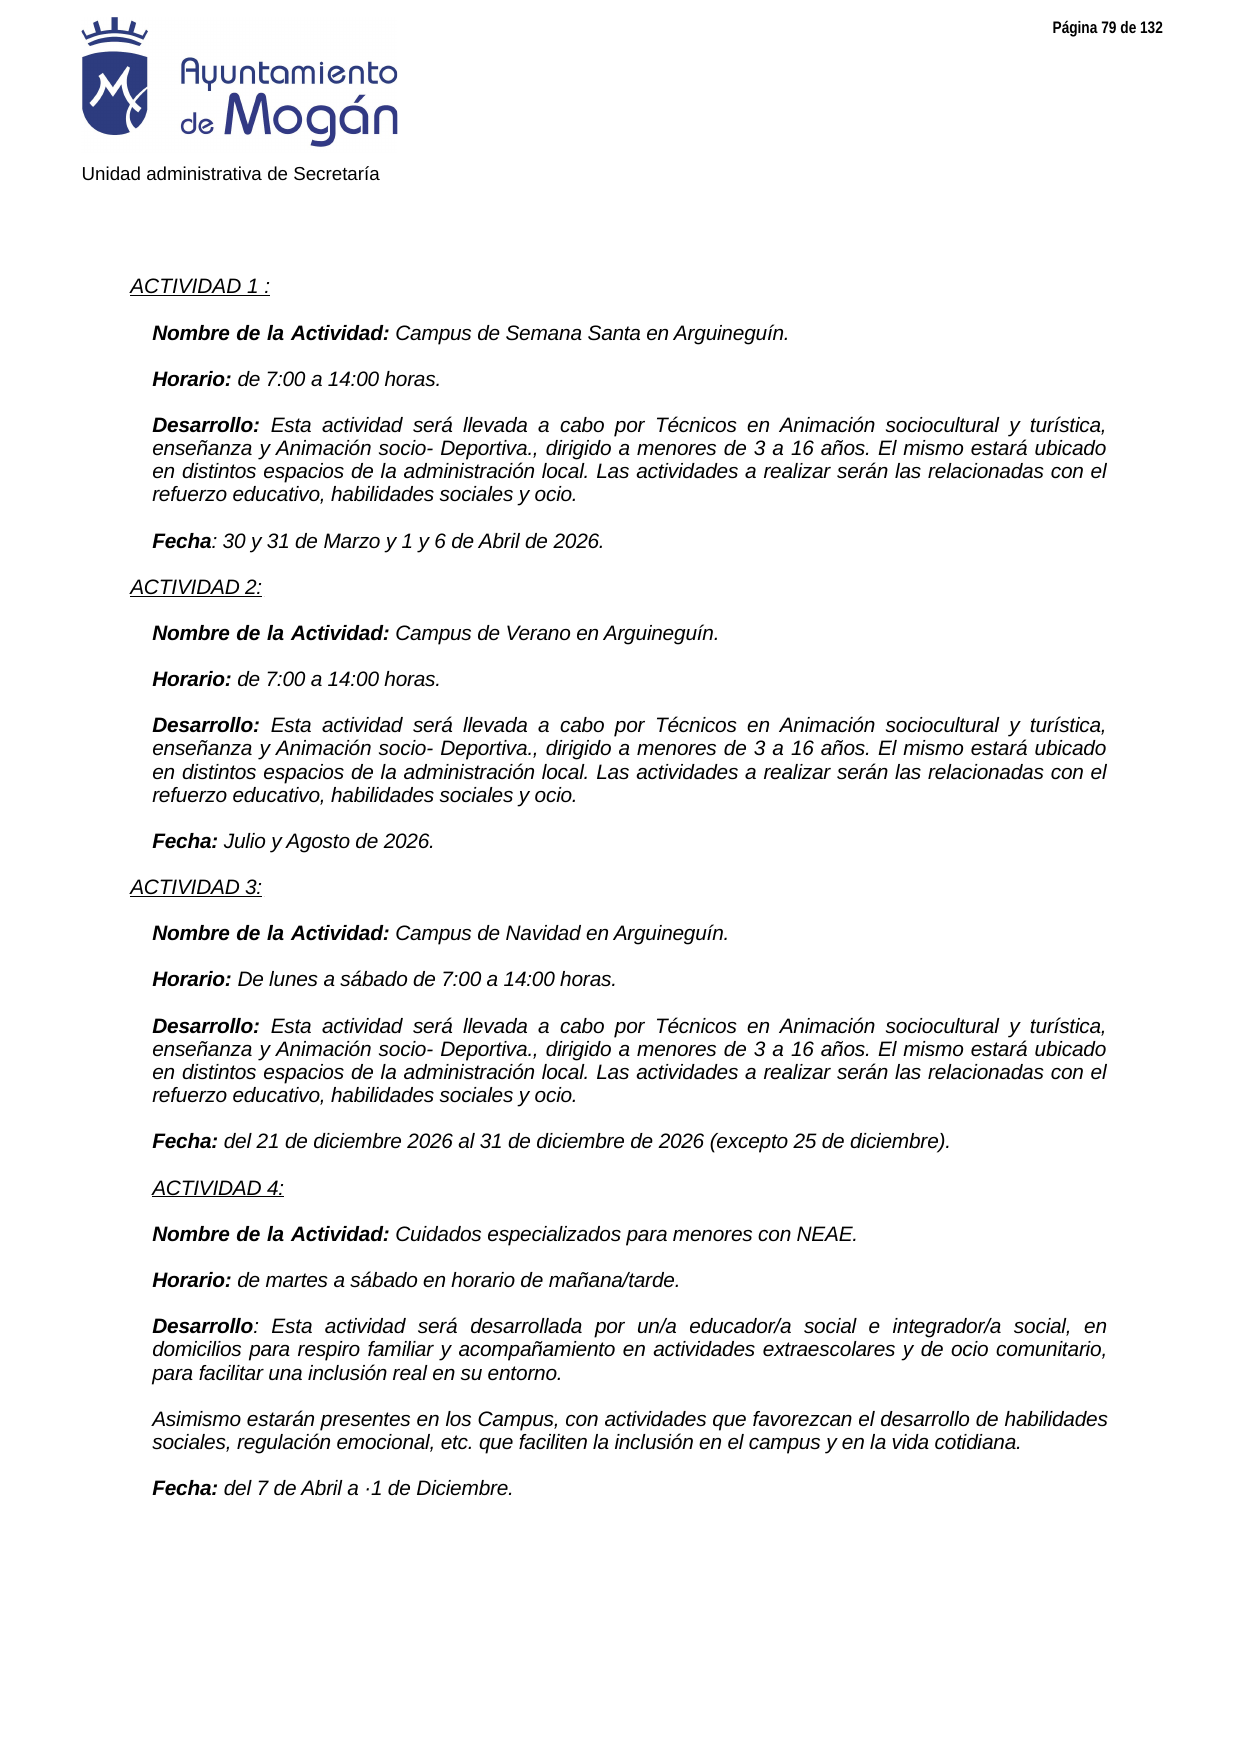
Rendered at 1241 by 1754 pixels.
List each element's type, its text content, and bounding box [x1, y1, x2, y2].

text Horario: De lunes a sábado de 7:00 a 14:00 horas. [152, 968, 1110, 991]
text Horario: de 7:00 a 14:00 horas. [152, 367, 1110, 390]
text Nombre de la Actividad: Campus de Verano en Arguineguín. [152, 621, 1110, 645]
text Fecha: Julio y Agosto de 2026. [152, 829, 1110, 853]
text Nombre de la Actividad: Campus de Navidad en Arguineguín. [152, 922, 1110, 945]
picture [81, 17, 398, 153]
text ACTIVIDAD 3: [130, 876, 1110, 899]
text Nombre de la Actividad: Cuidados especializados para menores con NEAE. [152, 1222, 1110, 1246]
text ACTIVIDAD 2: [130, 575, 1110, 598]
text ACTIVIDAD 4: [152, 1176, 1110, 1199]
text Desarrollo: Esta actividad será llevada a cabo por Técnicos en Animación sociocultural y turística, enseñanza y Animación socio- Deportiva., dirigido a menores de 3 a 16 años. El mismo estará ubicado en distintos espacios de la administración local. Las actividades a realizar serán las relacionadas con el refuerzo educativo, habilidades sociales y ocio. [152, 1014, 1110, 1107]
text Horario: de martes a sábado en horario de mañana/tarde. [152, 1268, 1110, 1292]
text Desarrollo: Esta actividad será llevada a cabo por Técnicos en Animación sociocultural y turística, enseñanza y Animación socio- Deportiva., dirigido a menores de 3 a 16 años. El mismo estará ubicado en distintos espacios de la administración local. Las actividades a realizar serán las relacionadas con el refuerzo educativo, habilidades sociales y ocio. [152, 413, 1110, 506]
text Desarrollo: Esta actividad será desarrollada por un/a educador/a social e integrador/a social, en domicilios para respiro familiar y acompañamiento en actividades extraescolares y de ocio comunitario, para facilitar una inclusión real en su entorno. [152, 1314, 1110, 1384]
text Fecha: 30 y 31 de Marzo y 1 y 6 de Abril de 2026. [152, 529, 1110, 552]
text ACTIVIDAD 1 : [130, 275, 1110, 298]
text Asimismo estarán presentes en los Campus, con actividades que favorezcan el desarrollo de habilidades sociales, regulación emocional, etc. que faciliten la inclusión en el campus y en la vida cotidiana. [152, 1407, 1110, 1454]
text Fecha: del 7 de Abril a ·1 de Diciembre. [152, 1477, 1110, 1500]
text Fecha: del 21 de diciembre 2026 al 31 de diciembre de 2026 (excepto 25 de diciembre). [152, 1130, 1110, 1153]
text Horario: de 7:00 a 14:00 horas. [152, 668, 1110, 691]
text Desarrollo: Esta actividad será llevada a cabo por Técnicos en Animación sociocultural y turística, enseñanza y Animación socio- Deportiva., dirigido a menores de 3 a 16 años. El mismo estará ubicado en distintos espacios de la administración local. Las actividades a realizar serán las relacionadas con el refuerzo educativo, habilidades sociales y ocio. [152, 714, 1110, 807]
text Nombre de la Actividad: Campus de Semana Santa en Arguineguín. [152, 321, 1110, 344]
